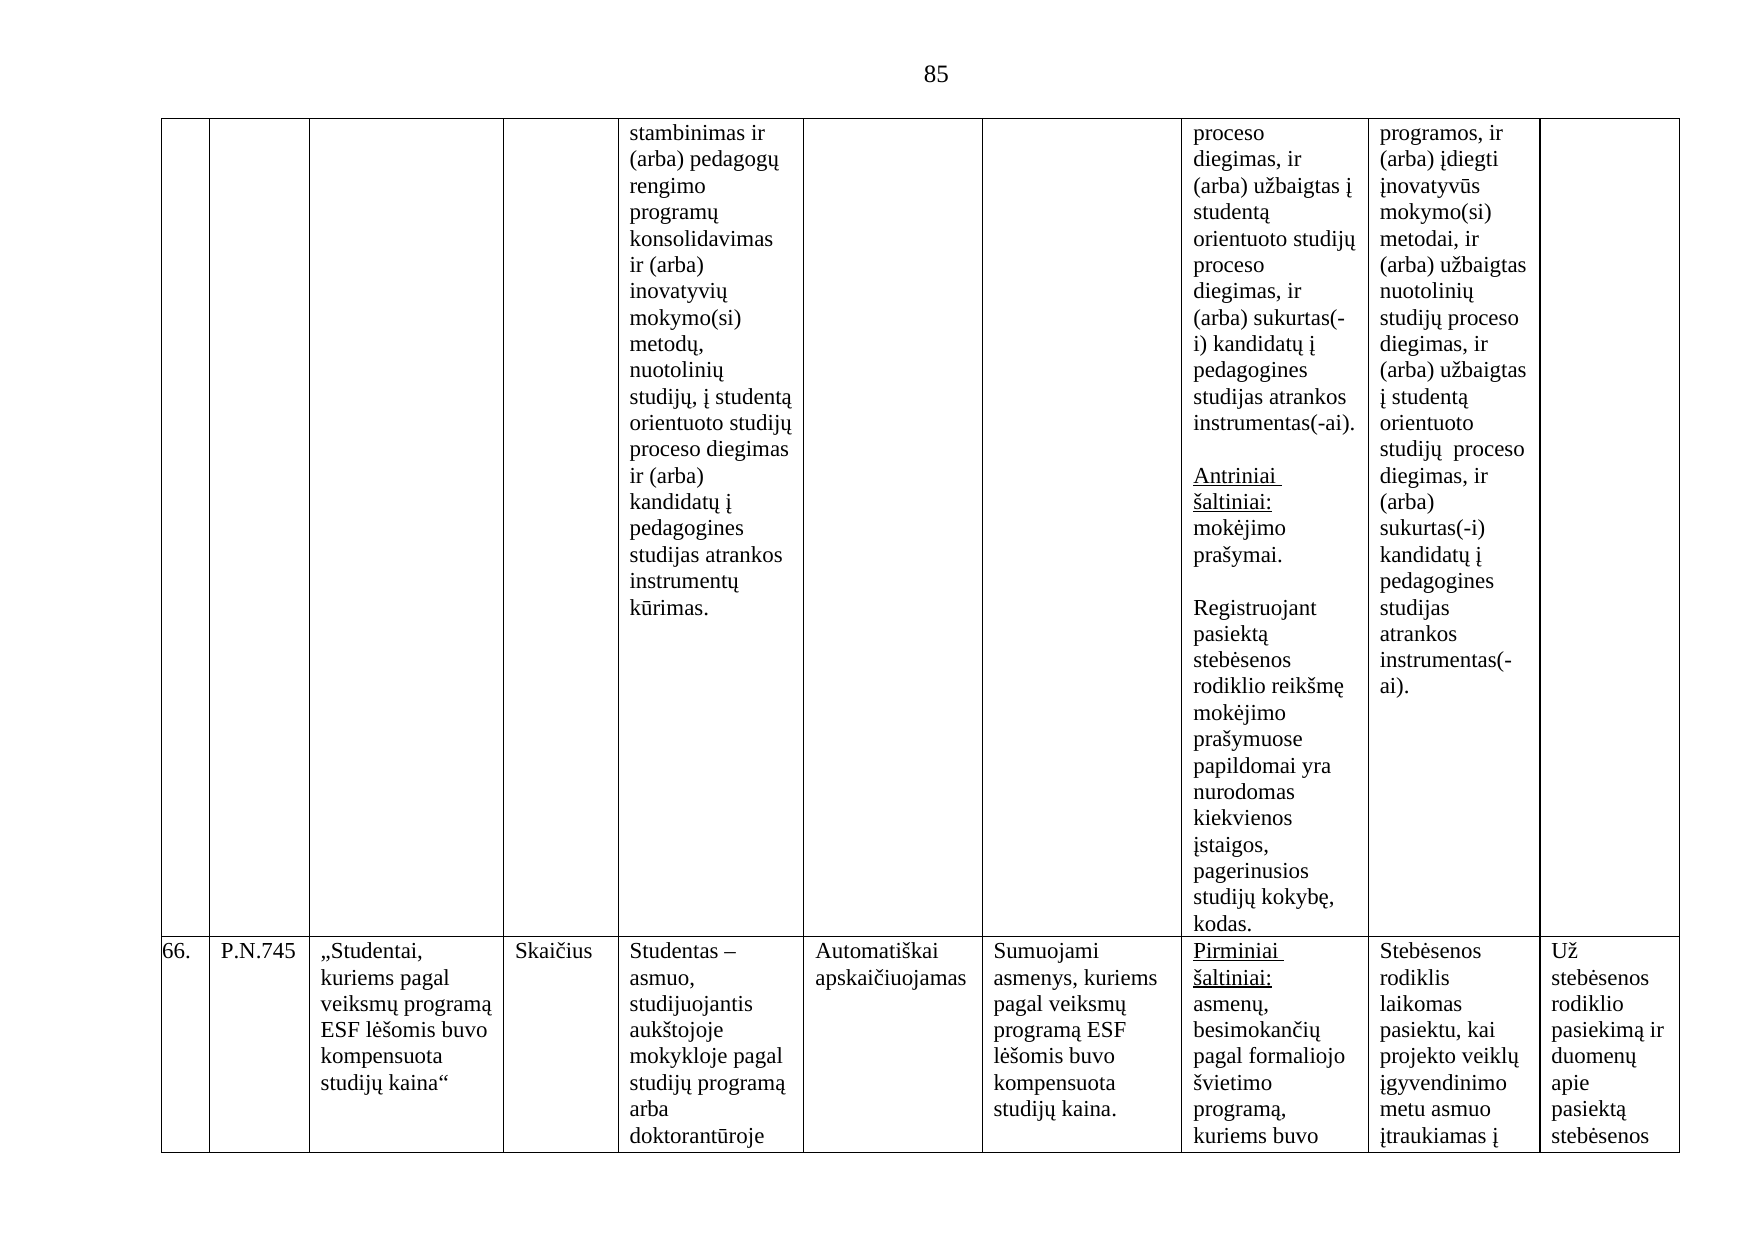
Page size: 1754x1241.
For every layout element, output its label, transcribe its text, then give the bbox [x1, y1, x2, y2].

table_cell Stebėsenos rodiklis laikomas pasiektu, kai projekto veiklų įgyvendinimo metu asmuo įtraukiamas į [1369, 937, 1539, 1152]
table_cell Skaičius [504, 937, 618, 1152]
table_cell Sumuojami asmenys, kuriems pagal veiksmų programą ESF lėšomis buvo kompensuota studijų kaina. [983, 937, 1181, 1152]
table_cell [210, 119, 309, 936]
table_cell P.N.745 [210, 937, 309, 1152]
table_cell [804, 119, 982, 936]
table_cell [504, 119, 618, 936]
table_cell [1541, 119, 1679, 936]
table_cell 66. [162, 937, 209, 1152]
table_cell Pirminiai šaltiniai: asmenų, besimokančių pagal formaliojo švietimo programą, kuriems buvo [1182, 937, 1368, 1152]
table_cell stambinimas ir (arba) pedagogų rengimo programų konsolidavimas ir (arba) inovatyvių mokymo(si) metodų, nuotolinių studijų, į studentą orientuoto studijų proceso diegimas ir (arba) kandidatų į pedagogines studijas atrankos instrumentų kūrimas. [619, 119, 803, 936]
table_cell Studentas – asmuo, studijuojantis aukštojoje mokykloje pagal studijų programą arba doktorantūroje [619, 937, 803, 1152]
table_cell programos, ir (arba) įdiegti įnovatyvūs mokymo(si) metodai, ir (arba) užbaigtas nuotolinių studijų proceso diegimas, ir (arba) užbaigtas į studentą orientuoto studijų proceso diegimas, ir (arba) sukurtas(-i) kandidatų į pedagogines studijas atrankos instrumentas(-ai). [1369, 119, 1539, 936]
table_cell proceso diegimas, ir (arba) užbaigtas į studentą orientuoto studijų proceso diegimas, ir (arba) sukurtas(-i) kandidatų į pedagogines studijas atrankos instrumentas(-ai). Antriniai šaltiniai: mokėjimo prašymai. Registruojant pasiektą stebėsenos rodiklio reikšmę mokėjimo prašymuose papildomai yra nurodomas kiekvienos įstaigos, pagerinusios studijų kokybę, kodas. [1182, 119, 1368, 936]
table_cell Už stebėsenos rodiklio pasiekimą ir duomenų apie pasiektą stebėsenos [1541, 937, 1679, 1152]
table_cell [310, 119, 503, 936]
table_cell [983, 119, 1181, 936]
table_cell „Studentai, kuriems pagal veiksmų programą ESF lėšomis buvo kompensuota studijų kaina“ [310, 937, 503, 1152]
table_cell [162, 119, 209, 936]
table_cell Automatiškai apskaičiuojamas [804, 937, 982, 1152]
